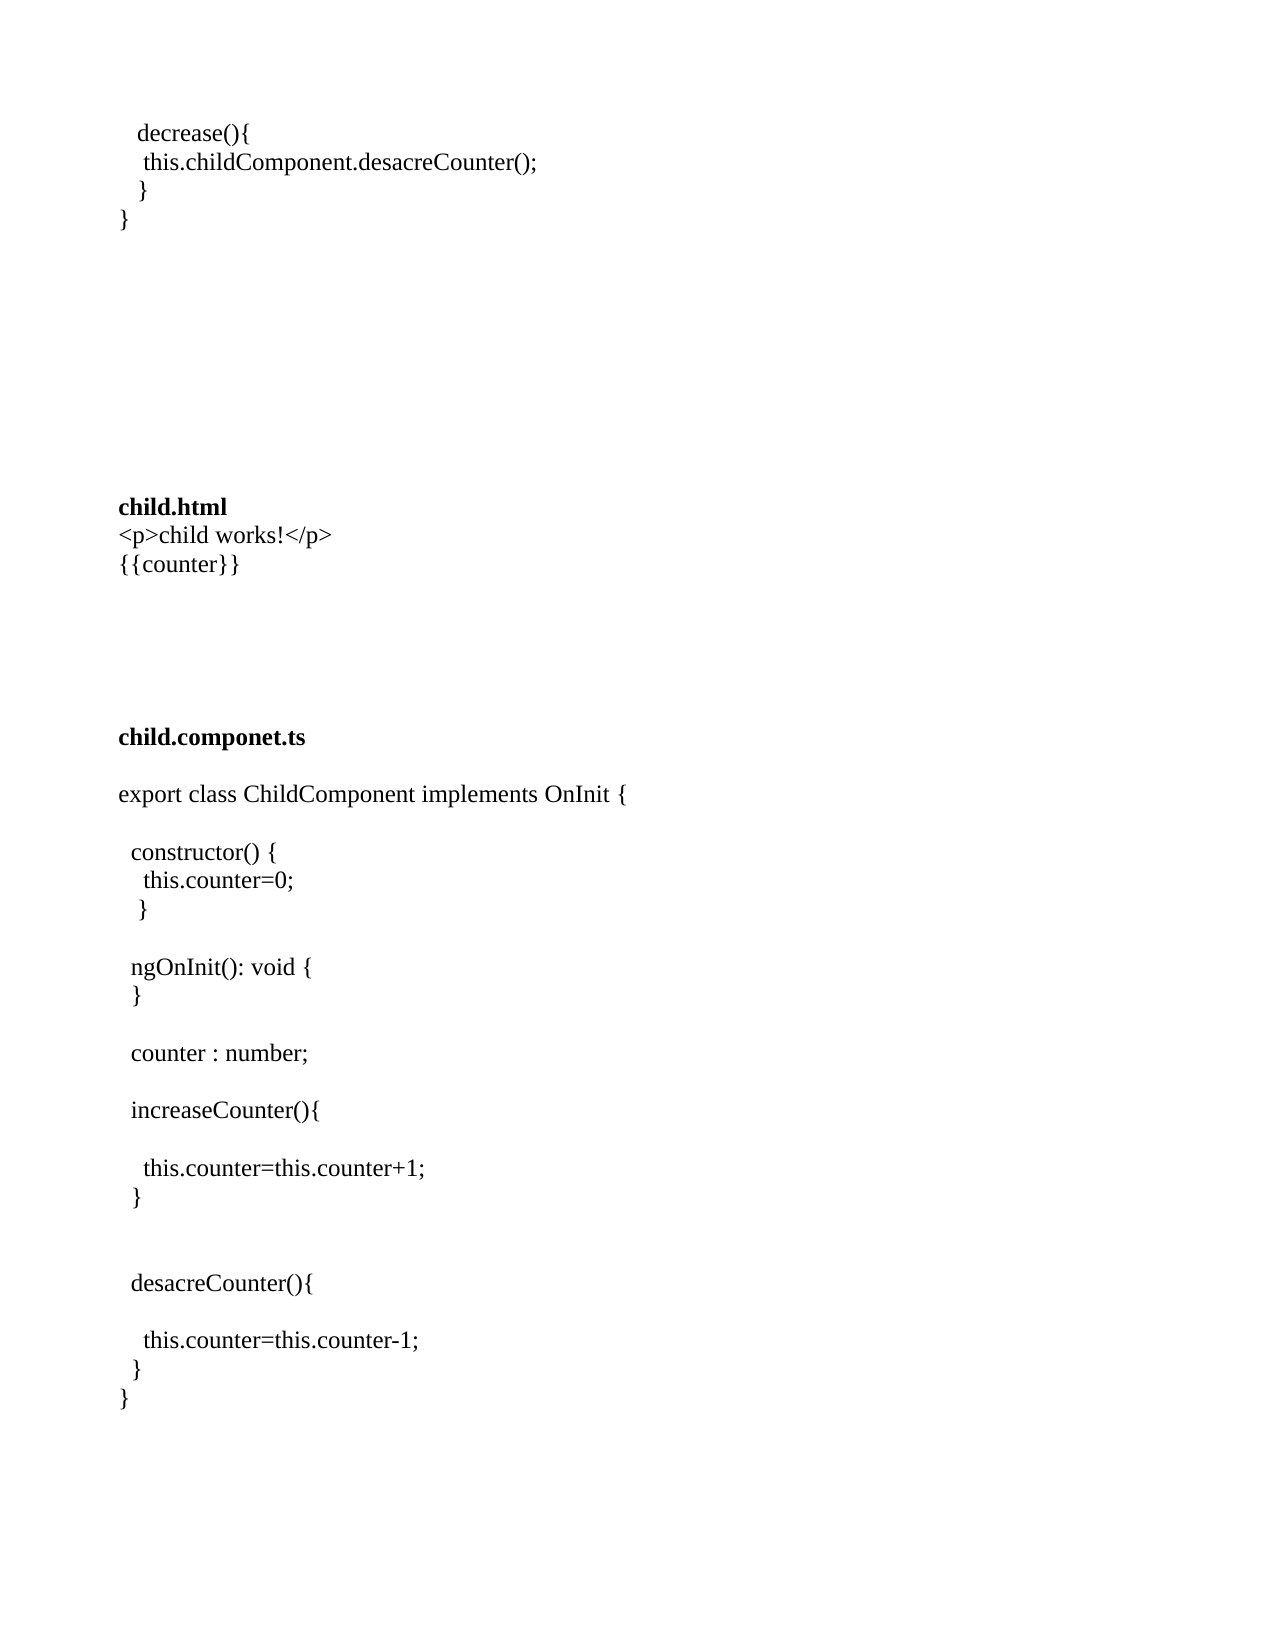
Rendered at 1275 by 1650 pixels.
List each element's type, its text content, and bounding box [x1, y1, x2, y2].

text constructor() { [118, 837, 1157, 866]
text this.counter=0; [118, 866, 1157, 894]
text } [118, 204, 1157, 233]
text {{counter}} [118, 549, 1157, 578]
text desacreCounter(){ [118, 1268, 1157, 1297]
text } [118, 1182, 1157, 1211]
text export class ChildComponent implements OnInit { [118, 779, 1157, 808]
text counter : number; [118, 1038, 1157, 1067]
text this.counter=this.counter+1; [118, 1153, 1157, 1182]
text } [118, 1383, 1157, 1412]
text } [118, 1354, 1157, 1383]
text ngOnInit(): void { [118, 952, 1157, 981]
text decrease(){ [118, 118, 1157, 147]
text } [118, 176, 1157, 204]
text } [118, 894, 1157, 923]
text this.counter=this.counter-1; [118, 1326, 1157, 1354]
text child.componet.ts [118, 722, 1157, 751]
text child.html [118, 492, 1157, 521]
text <p>child works!</p> [118, 521, 1157, 549]
text this.childComponent.desacreCounter(); [118, 147, 1157, 176]
text increaseCounter(){ [118, 1096, 1157, 1124]
text } [118, 981, 1157, 1009]
